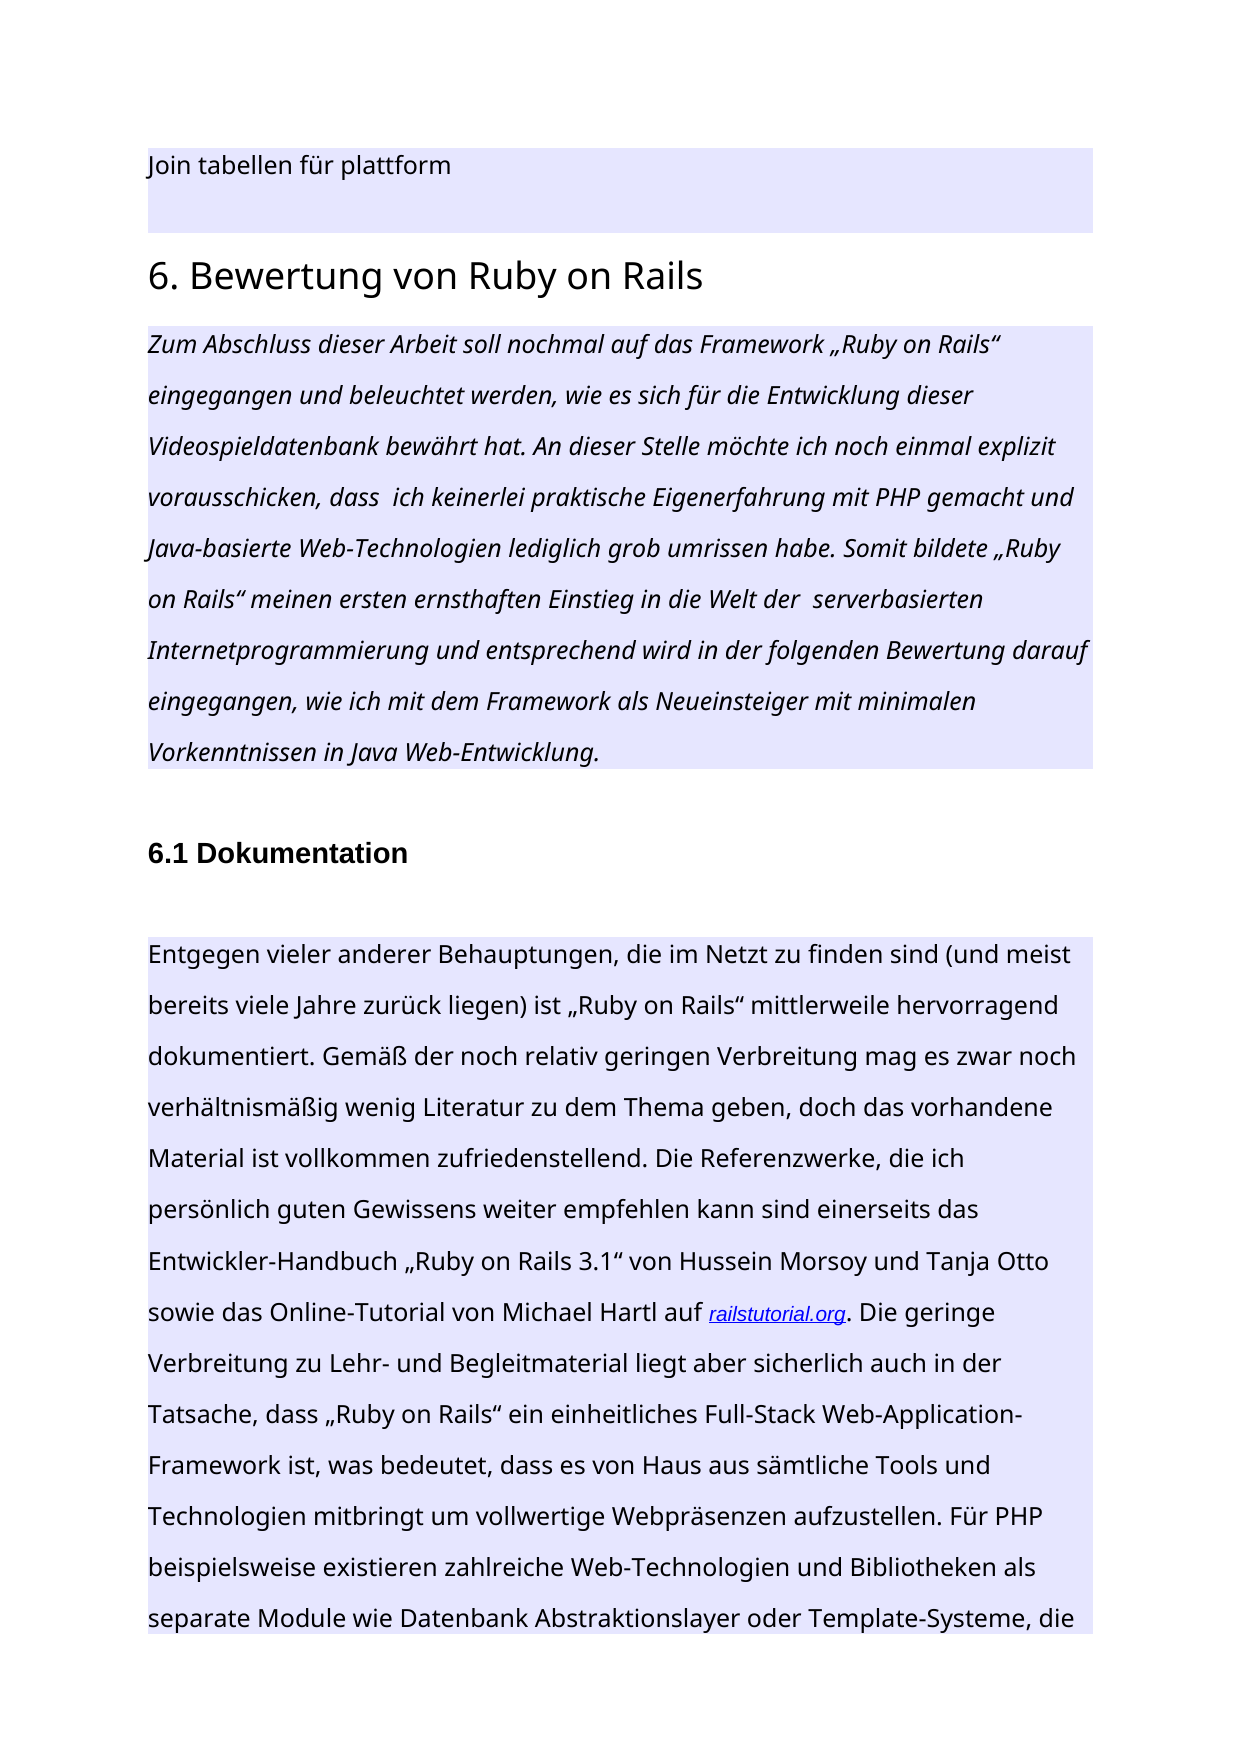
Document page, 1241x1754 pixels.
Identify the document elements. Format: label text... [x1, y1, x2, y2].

text Entgegen vieler anderer Behauptungen, die im Netzt zu finden sind (und meist bereits viele Jahre zurück liegen) ist „Ruby on Rails“ mittlerweile hervorragend dokumentiert. Gemäß der noch relativ geringen Verbreitung mag es zwar noch verhältnismäßig wenig Literatur zu dem Thema geben, doch das vorhandene Material ist vollkommen zufriedenstellend. Die Referenzwerke, die ich persönlich guten Gewissens weiter empfehlen kann sind einerseits das Entwickler-Handbuch „Ruby on Rails 3.1“ von Hussein Morsoy und Tanja Otto sowie das Online-Tutorial von Michael Hartl auf railstutorial.org. Die geringe Verbreitung zu Lehr- und Begleitmaterial liegt aber sicherlich auch in der Tatsache, dass „Ruby on Rails“ ein einheitliches Full-Stack Web-Application-Framework ist, was bedeutet, dass es von Haus aus sämtliche Tools und Technologien mitbringt um vollwertige Webpräsenzen aufzustellen. Für PHP beispielsweise existieren zahlreiche Web-Technologien und Bibliotheken als separate Module wie Datenbank Abstraktionslayer oder Template-Systeme, die [148, 937, 1093, 1634]
subtitle 6.1 Dokumentation [148, 836, 1093, 870]
subtitle 6. Bewertung von Ruby on Rails [148, 250, 1093, 301]
text Join tabellen für plattform [148, 148, 1093, 182]
text Zum Abschluss dieser Arbeit soll nochmal auf das Framework „Ruby on Rails“ eingegangen und beleuchtet werden, wie es sich für die Entwicklung dieser Videospieldatenbank bewährt hat. An dieser Stelle möchte ich noch einmal explizit vorausschicken, dass ich keinerlei praktische Eigenerfahrung mit PHP gemacht und Java-basierte Web-Technologien lediglich grob umrissen habe. Somit bildete „Ruby on Rails“ meinen ersten ernsthaften Einstieg in die Welt der serverbasierten Internetprogrammierung und entsprechend wird in der folgenden Bewertung darauf eingegangen, wie ich mit dem Framework als Neueinsteiger mit minimalen Vorkenntnissen in Java Web-Entwicklung. [148, 326, 1093, 769]
